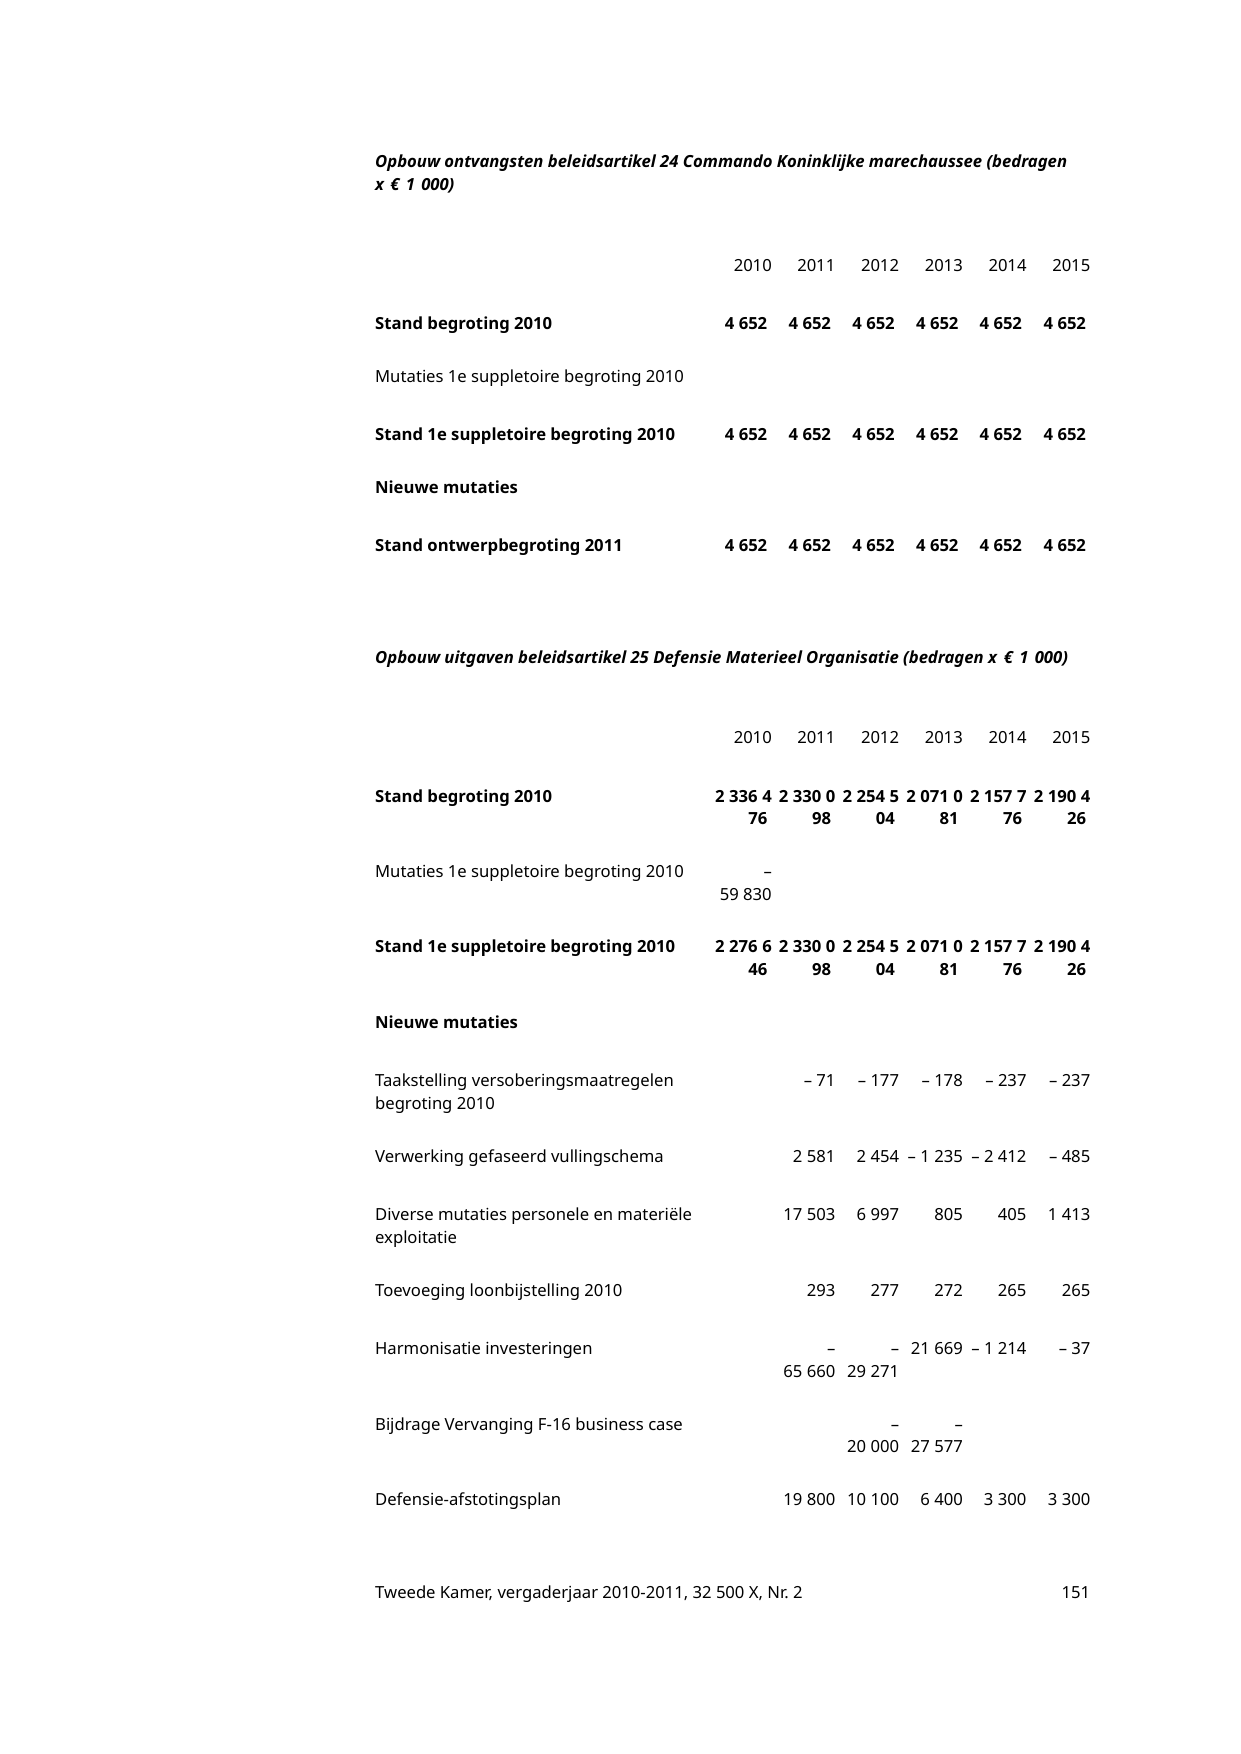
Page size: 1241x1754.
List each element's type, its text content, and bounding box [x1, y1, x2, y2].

table_cell – 485 [1026, 1144, 1090, 1203]
table_cell 6 997 [835, 1203, 899, 1278]
table_header 2012 [835, 253, 899, 312]
table_cell 4 652 [899, 312, 963, 364]
table_cell [963, 1412, 1026, 1487]
table_cell [899, 476, 963, 534]
table_cell [835, 860, 899, 935]
text Opbouw ontvangsten beleidsartikel 24 Commando Koninklijke marechaussee (bedragen x € 1 000) [375, 150, 1090, 195]
table_cell 2 071 081 [899, 784, 963, 860]
table_cell 4 652 [708, 534, 771, 587]
table_cell 2 330 098 [771, 935, 835, 1011]
table_cell – 20 000 [835, 1412, 899, 1487]
table_cell 2 581 [771, 1144, 835, 1203]
table_cell 10 100 [835, 1488, 899, 1546]
table_cell 2 330 098 [771, 784, 835, 860]
table_cell – 1 235 [899, 1144, 963, 1203]
table_cell [708, 1011, 771, 1069]
table_cell 2 454 [835, 1144, 899, 1203]
table_cell [1026, 1412, 1090, 1487]
table_cell 4 652 [963, 534, 1026, 587]
table_cell Mutaties 1e suppletoire begroting 2010 [375, 365, 708, 423]
table_cell Stand begroting 2010 [375, 784, 708, 860]
table_cell [1026, 860, 1090, 935]
table_cell Stand 1e suppletoire begroting 2010 [375, 935, 708, 1011]
table_cell – 1 214 [963, 1337, 1026, 1412]
table_header 2011 [771, 253, 835, 312]
table_cell 1 413 [1026, 1203, 1090, 1278]
table_cell 2 157 776 [963, 935, 1026, 1011]
table_header 2015 [1026, 726, 1090, 784]
table_header 2012 [835, 726, 899, 784]
table_cell – 37 [1026, 1337, 1090, 1412]
table_cell [708, 1203, 771, 1278]
table_cell [963, 860, 1026, 935]
table_cell 4 652 [835, 312, 899, 364]
table_cell 19 800 [771, 1488, 835, 1546]
table_cell Nieuwe mutaties [375, 476, 708, 534]
table_cell [708, 1069, 771, 1144]
table_cell 2 190 426 [1026, 935, 1090, 1011]
table_header [375, 726, 708, 784]
table_header 2010 [708, 253, 771, 312]
table_cell 4 652 [1026, 423, 1090, 476]
table_cell [1026, 476, 1090, 534]
table_cell [1026, 1011, 1090, 1069]
table_cell – 237 [963, 1069, 1026, 1144]
table_cell 4 652 [963, 423, 1026, 476]
table_cell – 237 [1026, 1069, 1090, 1144]
table_cell 4 652 [771, 312, 835, 364]
table_cell [708, 1278, 771, 1337]
table_cell 4 652 [708, 423, 771, 476]
table_cell 4 652 [835, 423, 899, 476]
table_cell [963, 476, 1026, 534]
table_cell [708, 1337, 771, 1412]
table_cell 2 157 776 [963, 784, 1026, 860]
table_cell 277 [835, 1278, 899, 1337]
table_cell [771, 476, 835, 534]
table_cell [708, 1144, 771, 1203]
table_cell – 2 412 [963, 1144, 1026, 1203]
table_cell [963, 365, 1026, 423]
table_header 2015 [1026, 253, 1090, 312]
table_cell [771, 860, 835, 935]
text Opbouw uitgaven beleidsartikel 25 Defensie Materieel Organisatie (bedragen x € 1 000) [375, 645, 1090, 668]
table_cell 4 652 [835, 534, 899, 587]
table_cell – 59 830 [708, 860, 771, 935]
table_cell – 27 577 [899, 1412, 963, 1487]
table_cell 2 254 504 [835, 935, 899, 1011]
table_cell 2 071 081 [899, 935, 963, 1011]
table_cell Stand 1e suppletoire begroting 2010 [375, 423, 708, 476]
table_cell – 29 271 [835, 1337, 899, 1412]
table_cell [835, 1011, 899, 1069]
table_cell 4 652 [1026, 312, 1090, 364]
table_header 2010 [708, 726, 771, 784]
table_cell [899, 860, 963, 935]
table_cell 4 652 [1026, 534, 1090, 587]
table_cell [708, 365, 771, 423]
table_cell [708, 1412, 771, 1487]
table_cell [771, 365, 835, 423]
table_cell 4 652 [771, 423, 835, 476]
table_cell Stand ontwerpbegroting 2011 [375, 534, 708, 587]
table_cell 21 669 [899, 1337, 963, 1412]
table_cell [835, 476, 899, 534]
table_cell – 71 [771, 1069, 835, 1144]
table_cell 2 336 476 [708, 784, 771, 860]
table_cell 405 [963, 1203, 1026, 1278]
table_header 2014 [963, 726, 1026, 784]
table_cell 4 652 [899, 423, 963, 476]
table_cell – 178 [899, 1069, 963, 1144]
table_cell 3 300 [963, 1488, 1026, 1546]
table_header 2011 [771, 726, 835, 784]
table_cell [708, 476, 771, 534]
table_cell [708, 1488, 771, 1546]
table_header [375, 253, 708, 312]
table_cell Taakstelling versoberingsmaatregelen begroting 2010 [375, 1069, 708, 1144]
table_cell Harmonisatie investeringen [375, 1337, 708, 1412]
table_cell 2 190 426 [1026, 784, 1090, 860]
table_cell Toevoeging loonbijstelling 2010 [375, 1278, 708, 1337]
table_cell 17 503 [771, 1203, 835, 1278]
table_cell 805 [899, 1203, 963, 1278]
table_cell [771, 1011, 835, 1069]
table_cell 4 652 [963, 312, 1026, 364]
table_cell 3 300 [1026, 1488, 1090, 1546]
table_cell Verwerking gefaseerd vullingschema [375, 1144, 708, 1203]
table_cell 4 652 [899, 534, 963, 587]
table_cell 272 [899, 1278, 963, 1337]
table_cell – 177 [835, 1069, 899, 1144]
table_cell [899, 365, 963, 423]
table_cell – 65 660 [771, 1337, 835, 1412]
table_header 2014 [963, 253, 1026, 312]
table_cell Nieuwe mutaties [375, 1011, 708, 1069]
table_cell 293 [771, 1278, 835, 1337]
table_cell 2 276 646 [708, 935, 771, 1011]
table_cell 265 [1026, 1278, 1090, 1337]
table_cell Mutaties 1e suppletoire begroting 2010 [375, 860, 708, 935]
table_cell [963, 1011, 1026, 1069]
table_header 2013 [899, 726, 963, 784]
table_cell [771, 1412, 835, 1487]
table_cell 2 254 504 [835, 784, 899, 860]
table_cell 4 652 [708, 312, 771, 364]
table_cell [835, 365, 899, 423]
table_header 2013 [899, 253, 963, 312]
table_cell Defensie-afstotingsplan [375, 1488, 708, 1546]
table_cell [899, 1011, 963, 1069]
table_cell Diverse mutaties personele en materiële exploitatie [375, 1203, 708, 1278]
table_cell Stand begroting 2010 [375, 312, 708, 364]
table_cell Bijdrage Vervanging F-16 business case [375, 1412, 708, 1487]
table_cell 265 [963, 1278, 1026, 1337]
table_cell 4 652 [771, 534, 835, 587]
table_cell 6 400 [899, 1488, 963, 1546]
table_cell [1026, 365, 1090, 423]
